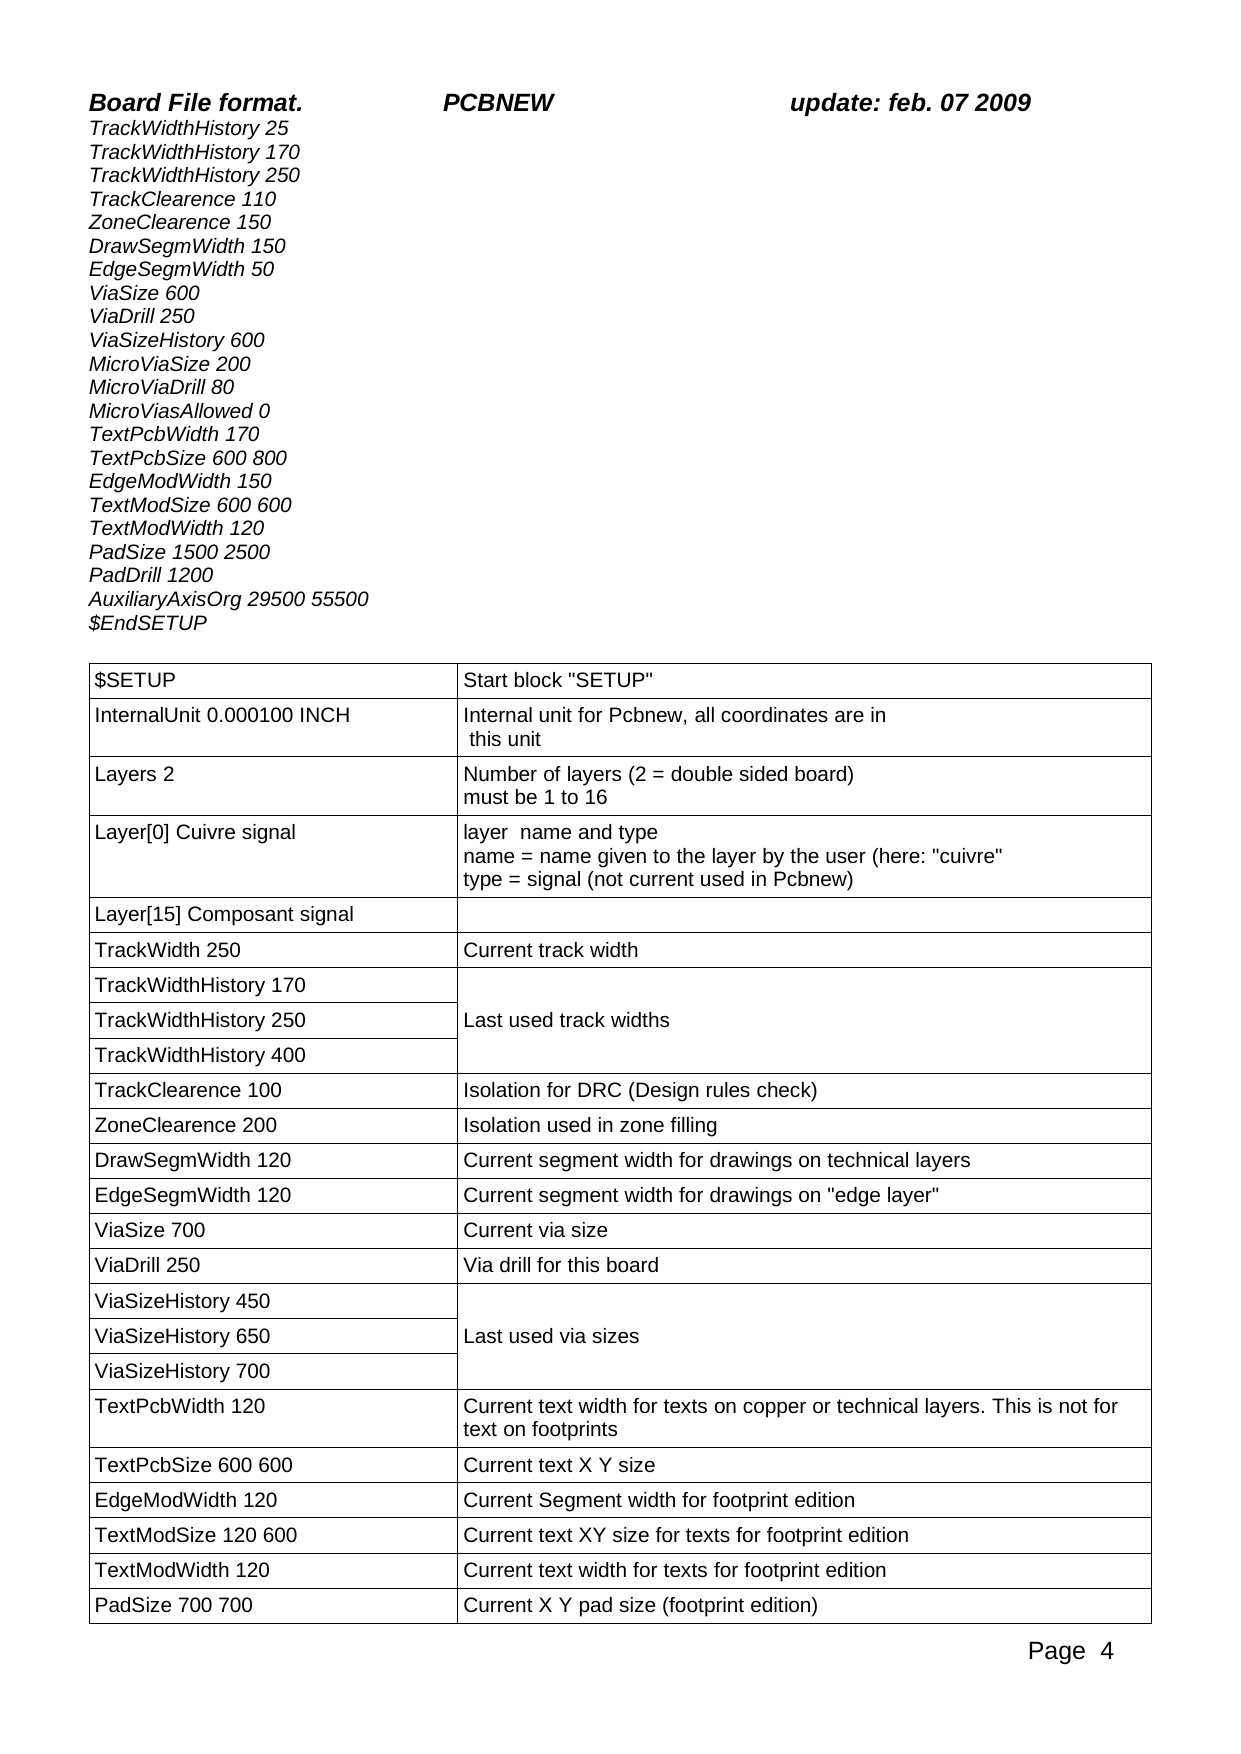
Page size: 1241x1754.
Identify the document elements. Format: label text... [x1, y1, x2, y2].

table_cell TrackWidthHistory 400 [90, 1039, 457, 1073]
table_cell ViaSizeHistory 700 [90, 1354, 457, 1389]
table_header ViaSizeHistory 450 [90, 1284, 457, 1318]
table_cell Last used track widths [458, 968, 1151, 1073]
table_cell EdgeSegmWidth 120 [90, 1179, 457, 1213]
table_cell ZoneClearence 200 [90, 1109, 457, 1143]
text ViaDrill 250 [88, 305, 1152, 328]
table_cell Current X Y pad size (footprint edition) [458, 1589, 1151, 1623]
table_cell Current via size [458, 1214, 1151, 1248]
table_cell ViaDrill 250 [90, 1249, 457, 1283]
table_cell Current track width [458, 933, 1151, 967]
text TextModWidth 120 [88, 517, 1152, 540]
table_cell TextPcbSize 600 600 [90, 1448, 457, 1482]
table_cell ViaSizeHistory 650 [90, 1319, 457, 1353]
text TextModSize 600 600 [88, 493, 1152, 517]
table_cell Internal unit for Pcbnew, all coordinates are in this unit [458, 699, 1151, 756]
text PadDrill 1200 [88, 564, 1152, 587]
table_cell TrackClearence 100 [90, 1074, 457, 1108]
text MicroViasAllowed 0 [88, 399, 1152, 423]
text AuxiliaryAxisOrg 29500 55500 [88, 587, 1152, 611]
table_cell Current text XY size for texts for footprint edition [458, 1518, 1151, 1553]
table_header Start block "SETUP" [458, 664, 1151, 698]
table_cell Current segment width for drawings on technical layers [458, 1144, 1151, 1178]
text DrawSegmWidth 150 [88, 234, 1152, 258]
table_cell Layer[0] Cuivre signal [90, 816, 457, 897]
table_cell TextModSize 120 600 [90, 1518, 457, 1553]
text $EndSETUP [88, 611, 1152, 634]
table_cell Number of layers (2 = double sided board) must be 1 to 16 [458, 757, 1151, 815]
table_cell Isolation used in zone filling [458, 1109, 1151, 1143]
table_cell ViaSize 700 [90, 1214, 457, 1248]
table_cell Current text width for texts for footprint edition [458, 1554, 1151, 1588]
table_cell EdgeModWidth 120 [90, 1483, 457, 1517]
table_cell Isolation for DRC (Design rules check) [458, 1074, 1151, 1108]
table_cell Layer[15] Composant signal [90, 898, 457, 932]
text ViaSize 600 [88, 281, 1152, 305]
table_cell TextPcbWidth 120 [90, 1390, 457, 1447]
table_cell [458, 898, 1151, 932]
table_cell Current Segment width for footprint edition [458, 1483, 1151, 1517]
text TextPcbSize 600 800 [88, 446, 1152, 470]
text TrackWidthHistory 170 [88, 140, 1152, 164]
table_cell PadSize 700 700 [90, 1589, 457, 1623]
table_cell InternalUnit 0.000100 INCH [90, 699, 457, 756]
table_cell DrawSegmWidth 120 [90, 1144, 457, 1178]
text EdgeSegmWidth 50 [88, 258, 1152, 281]
text TextPcbWidth 170 [88, 423, 1152, 446]
table_cell Current text X Y size [458, 1448, 1151, 1482]
table_header TrackWidthHistory 170 [90, 968, 457, 1002]
text TrackWidthHistory 250 [88, 164, 1152, 187]
table_header $SETUP [90, 664, 457, 698]
text TrackClearence 110 [88, 187, 1152, 211]
table_cell Last used via sizes [458, 1284, 1151, 1389]
table_cell TextModWidth 120 [90, 1554, 457, 1588]
table_cell Current text width for texts on copper or technical layers. This is not for text on footprints [458, 1390, 1151, 1447]
table_cell TrackWidth 250 [90, 933, 457, 967]
table_cell Layers 2 [90, 757, 457, 815]
text MicroViaDrill 80 [88, 376, 1152, 399]
text MicroViaSize 200 [88, 352, 1152, 376]
text ViaSizeHistory 600 [88, 328, 1152, 352]
table_cell Via drill for this board [458, 1249, 1151, 1283]
text PadSize 1500 2500 [88, 540, 1152, 564]
table_cell Current segment width for drawings on "edge layer" [458, 1179, 1151, 1213]
text EdgeModWidth 150 [88, 470, 1152, 493]
text ZoneClearence 150 [88, 211, 1152, 234]
text TrackWidthHistory 25 [88, 117, 1152, 140]
table_cell TrackWidthHistory 250 [90, 1003, 457, 1038]
table_cell layer name and type name = name given to the layer by the user (here: "cuivre" type = signal (not current used in Pcbnew) [458, 816, 1151, 897]
